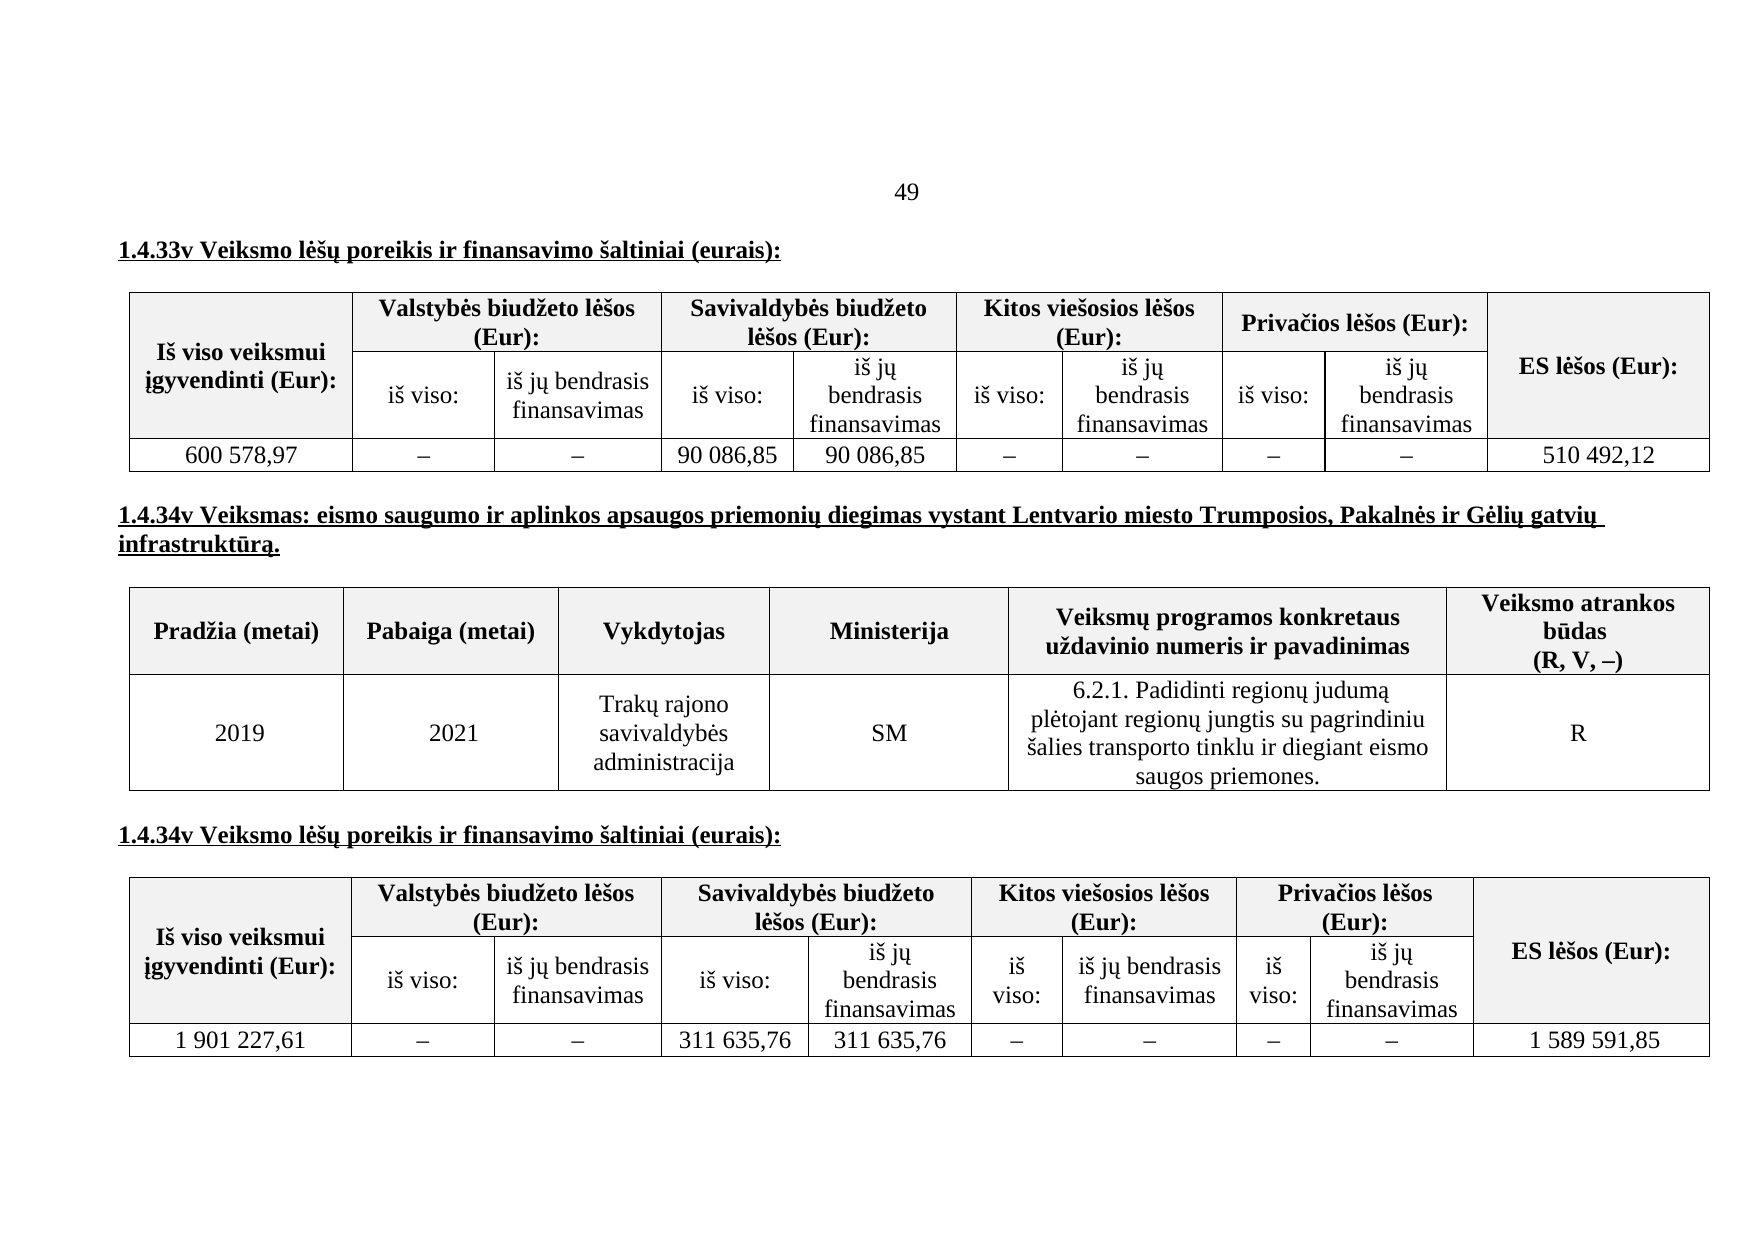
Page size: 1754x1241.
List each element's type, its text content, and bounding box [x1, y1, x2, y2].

table_cell SM [770, 675, 1008, 790]
table_cell iš viso: [662, 352, 793, 438]
table_cell iš viso: [1223, 352, 1324, 438]
table_cell iš jų bendrasis finansavimas [495, 352, 661, 438]
table_cell iš viso: [353, 352, 494, 438]
table_cell iš jų bendrasis finansavimas [1311, 937, 1473, 1023]
table_header Savivaldybės biudžeto lėšos (Eur): [662, 878, 971, 936]
table_cell 6.2.1. Padidinti regionų judumą plėtojant regionų jungtis su pagrindiniu šalies transporto tinklu ir diegiant eismo saugos priemones. [1009, 675, 1446, 790]
table_header ES lėšos (Eur): [1474, 878, 1709, 1023]
table_cell 1 901 227,61 [130, 1024, 351, 1056]
table_cell iš viso: [352, 937, 494, 1023]
table_cell – [957, 439, 1062, 471]
table_cell – [1326, 439, 1487, 471]
table_cell – [1237, 1024, 1310, 1056]
table_cell 90 086,85 [794, 439, 956, 471]
table_cell – [1063, 439, 1222, 471]
table_header Valstybės biudžeto lėšos (Eur): [353, 293, 661, 351]
table_cell – [1223, 439, 1324, 471]
table_cell iš jų bendrasis finansavimas [1063, 937, 1236, 1023]
table_cell iš jų bendrasis finansavimas [794, 352, 956, 438]
table_cell iš jų bendrasis finansavimas [1326, 352, 1487, 438]
table_cell – [352, 1024, 494, 1056]
table_cell – [1311, 1024, 1473, 1056]
table_header Valstybės biudžeto lėšos (Eur): [352, 878, 661, 936]
table_header Privačios lėšos (Eur): [1237, 878, 1473, 936]
table_header Kitos viešosios lėšos (Eur): [972, 878, 1236, 936]
table_cell iš viso: [662, 937, 808, 1023]
table_header Veiksmo atrankos būdas (R, V, –) [1447, 588, 1709, 674]
table_header Kitos viešosios lėšos (Eur): [957, 293, 1222, 351]
table_cell – [1063, 1024, 1236, 1056]
table_header Pradžia (metai) [130, 588, 343, 674]
table_cell 90 086,85 [662, 439, 793, 471]
table_cell – [972, 1024, 1062, 1056]
table_cell iš jų bendrasis finansavimas [1063, 352, 1222, 438]
table_header ES lėšos (Eur): [1488, 293, 1709, 438]
table_cell 311 635,76 [809, 1024, 971, 1056]
table_cell iš jų bendrasis finansavimas [495, 937, 661, 1023]
table_cell 311 635,76 [662, 1024, 808, 1056]
table_cell – [353, 439, 494, 471]
table_cell 600 578,97 [130, 439, 352, 471]
table_header Vykdytojas [559, 588, 769, 674]
table_cell iš viso: [957, 352, 1062, 438]
table_header Privačios lėšos (Eur): [1223, 293, 1487, 351]
table_cell 1 589 591,85 [1474, 1024, 1709, 1056]
table_cell iš viso: [1237, 937, 1310, 1023]
table_cell iš jų bendrasis finansavimas [809, 937, 971, 1023]
table_header Iš viso veiksmui įgyvendinti (Eur): [130, 293, 352, 438]
text 1.4.34v Veiksmas: eismo saugumo ir aplinkos apsaugos priemonių diegimas vystant Lentvario miesto Trumposios, Pakalnės ir Gėlių gatvių infrastruktūrą. [118, 500, 1695, 558]
table_header Savivaldybės biudžeto lėšos (Eur): [662, 293, 956, 351]
table_cell iš viso: [972, 937, 1062, 1023]
table_header Veiksmų programos konkretaus uždavinio numeris ir pavadinimas [1009, 588, 1446, 674]
table_header Ministerija [770, 588, 1008, 674]
table_cell – [495, 439, 661, 471]
text 1.4.34v Veiksmo lėšų poreikis ir finansavimo šaltiniai (eurais): [118, 820, 1695, 848]
table_cell R [1447, 675, 1709, 790]
table_cell 510 492,12 [1488, 439, 1709, 471]
text 1.4.33v Veiksmo lėšų poreikis ir finansavimo šaltiniai (eurais): [118, 235, 1695, 263]
table_cell – [495, 1024, 661, 1056]
table_header Pabaiga (metai) [344, 588, 558, 674]
table_header Iš viso veiksmui įgyvendinti (Eur): [130, 878, 351, 1023]
table_cell Trakų rajono savivaldybės administracija [559, 675, 769, 790]
table_cell 2021 [344, 675, 558, 790]
table_cell 2019 [130, 675, 343, 790]
